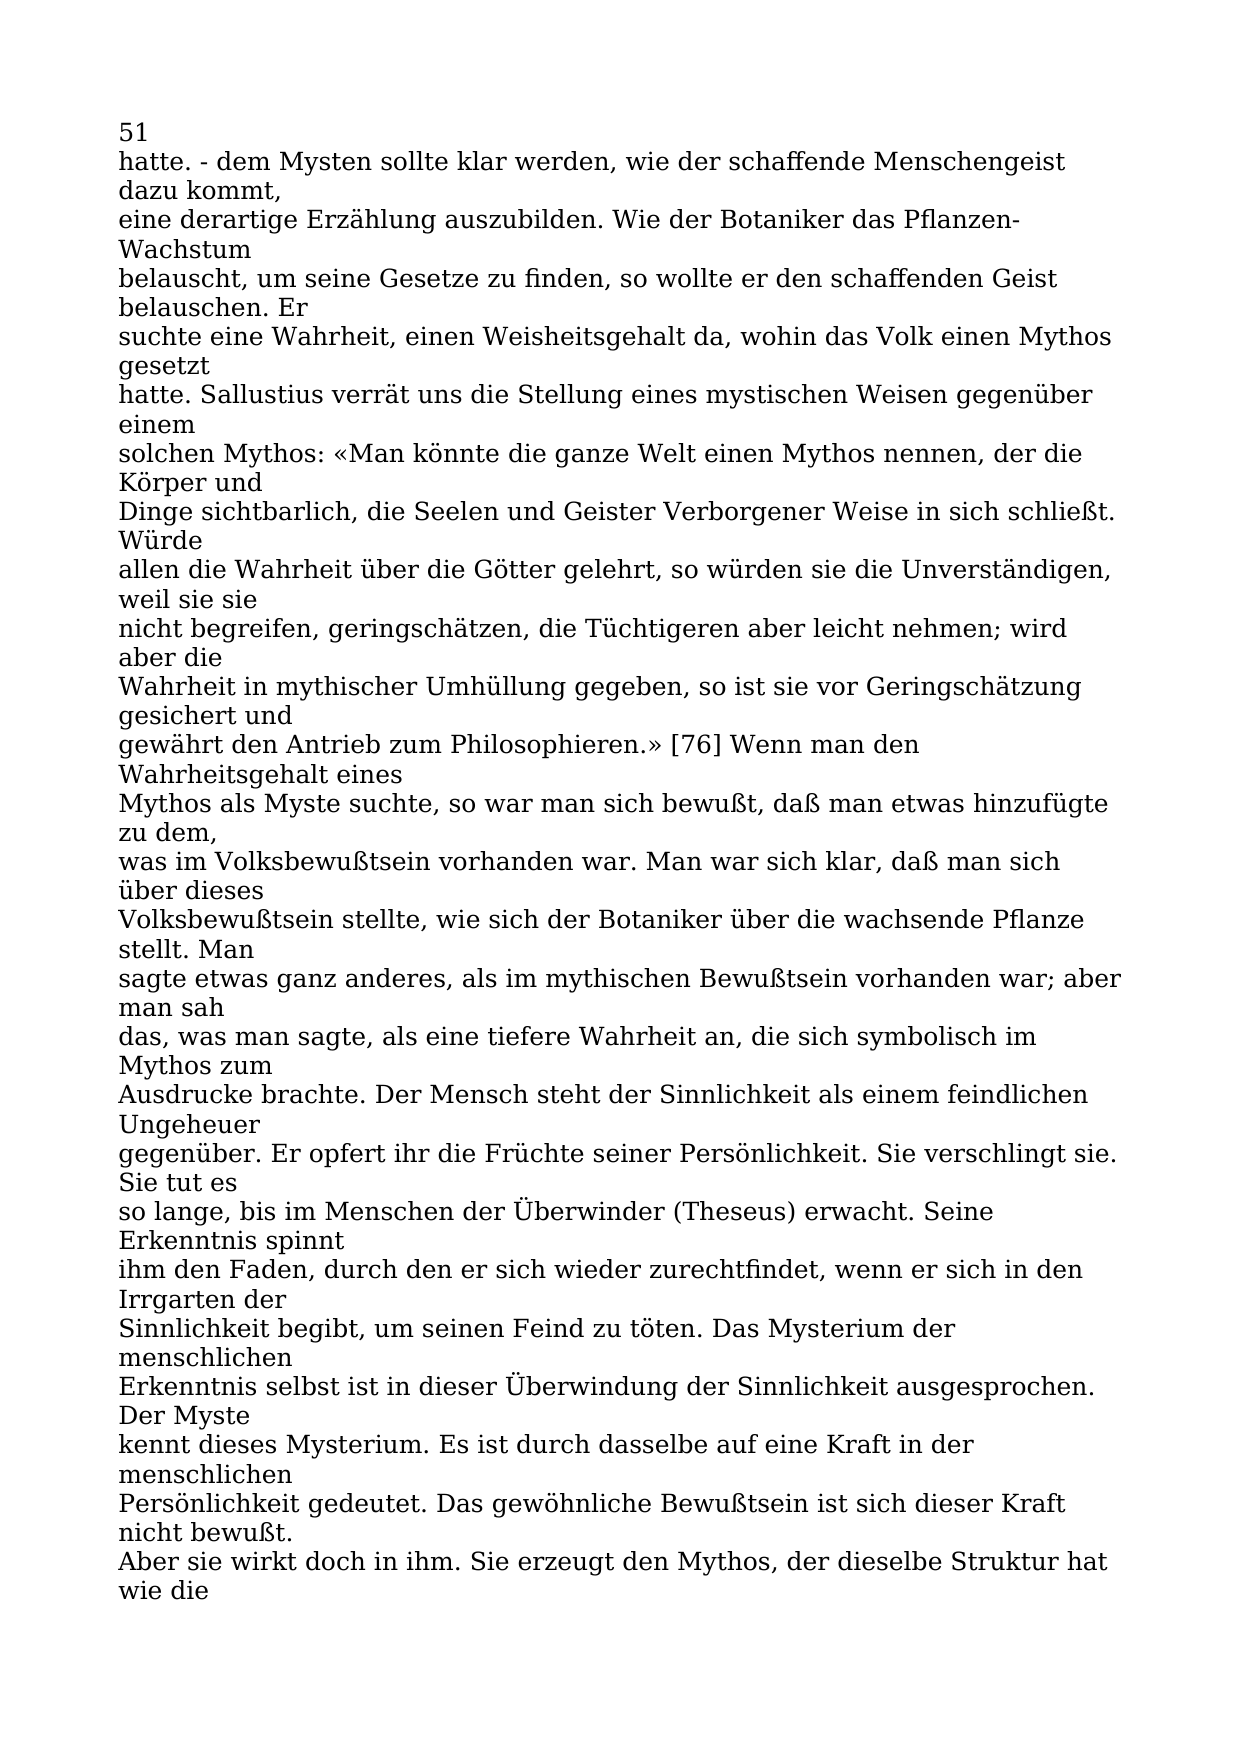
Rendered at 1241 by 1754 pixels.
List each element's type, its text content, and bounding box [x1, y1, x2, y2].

text Wahrheit in mythischer Umhüllung gegeben, so ist sie vor Geringschätzung gesichert und [118, 672, 1122, 731]
text Mythos als Myste suchte, so war man sich bewußt, daß man etwas hinzufügte zu dem, [118, 789, 1122, 847]
text so lange, bis im Menschen der Überwinder (Theseus) erwacht. Seine Erkenntnis spinnt [118, 1197, 1122, 1256]
text gegenüber. Er opfert ihr die Früchte seiner Persönlichkeit. Sie verschlingt sie. Sie tut es [118, 1139, 1122, 1197]
text hatte. - dem Mysten sollte klar werden, wie der schaffende Menschengeist dazu kommt, [118, 147, 1122, 206]
text Ausdrucke brachte. Der Mensch steht der Sinnlichkeit als einem feindlichen Ungeheuer [118, 1081, 1122, 1139]
text Sinnlichkeit begibt, um seinen Feind zu töten. Das Mysterium der menschlichen [118, 1314, 1122, 1372]
text Aber sie wirkt doch in ihm. Sie erzeugt den Mythos, der dieselbe Struktur hat wie die [118, 1547, 1122, 1606]
text allen die Wahrheit über die Götter gelehrt, so würden sie die Unverständigen, weil sie sie [118, 556, 1122, 614]
text kennt dieses Mysterium. Es ist durch dasselbe auf eine Kraft in der menschlichen [118, 1431, 1122, 1489]
text das, was man sagte, als eine tiefere Wahrheit an, die sich symbolisch im Mythos zum [118, 1022, 1122, 1081]
text Dinge sichtbarlich, die Seelen und Geister Verborgener Weise in sich schließt. Würde [118, 497, 1122, 556]
text ihm den Faden, durch den er sich wieder zurechtfindet, wenn er sich in den Irrgarten der [118, 1256, 1122, 1314]
text hatte. Sallustius verrät uns die Stellung eines mystischen Weisen gegenüber einem [118, 381, 1122, 439]
text solchen Mythos: «Man könnte die ganze Welt einen Mythos nennen, der die Körper und [118, 439, 1122, 497]
text belauscht, um seine Gesetze zu finden, so wollte er den schaffenden Geist belauschen. Er [118, 264, 1122, 322]
text 51 [118, 118, 1122, 147]
text sagte etwas ganz anderes, als im mythischen Bewußtsein vorhanden war; aber man sah [118, 964, 1122, 1022]
text suchte eine Wahrheit, einen Weisheitsgehalt da, wohin das Volk einen Mythos gesetzt [118, 322, 1122, 381]
text was im Volksbewußtsein vorhanden war. Man war sich klar, daß man sich über dieses [118, 847, 1122, 906]
text Erkenntnis selbst ist in dieser Überwindung der Sinnlichkeit ausgesprochen. Der Myste [118, 1372, 1122, 1431]
text Volksbewußtsein stellte, wie sich der Botaniker über die wachsende Pflanze stellt. Man [118, 906, 1122, 964]
text Persönlichkeit gedeutet. Das gewöhnliche Bewußtsein ist sich dieser Kraft nicht bewußt. [118, 1489, 1122, 1547]
text gewährt den Antrieb zum Philosophieren.» [76] Wenn man den Wahrheitsgehalt eines [118, 731, 1122, 789]
text nicht begreifen, geringschätzen, die Tüchtigeren aber leicht nehmen; wird aber die [118, 614, 1122, 672]
text eine derartige Erzählung auszubilden. Wie der Botaniker das Pflanzen-Wachstum [118, 206, 1122, 264]
